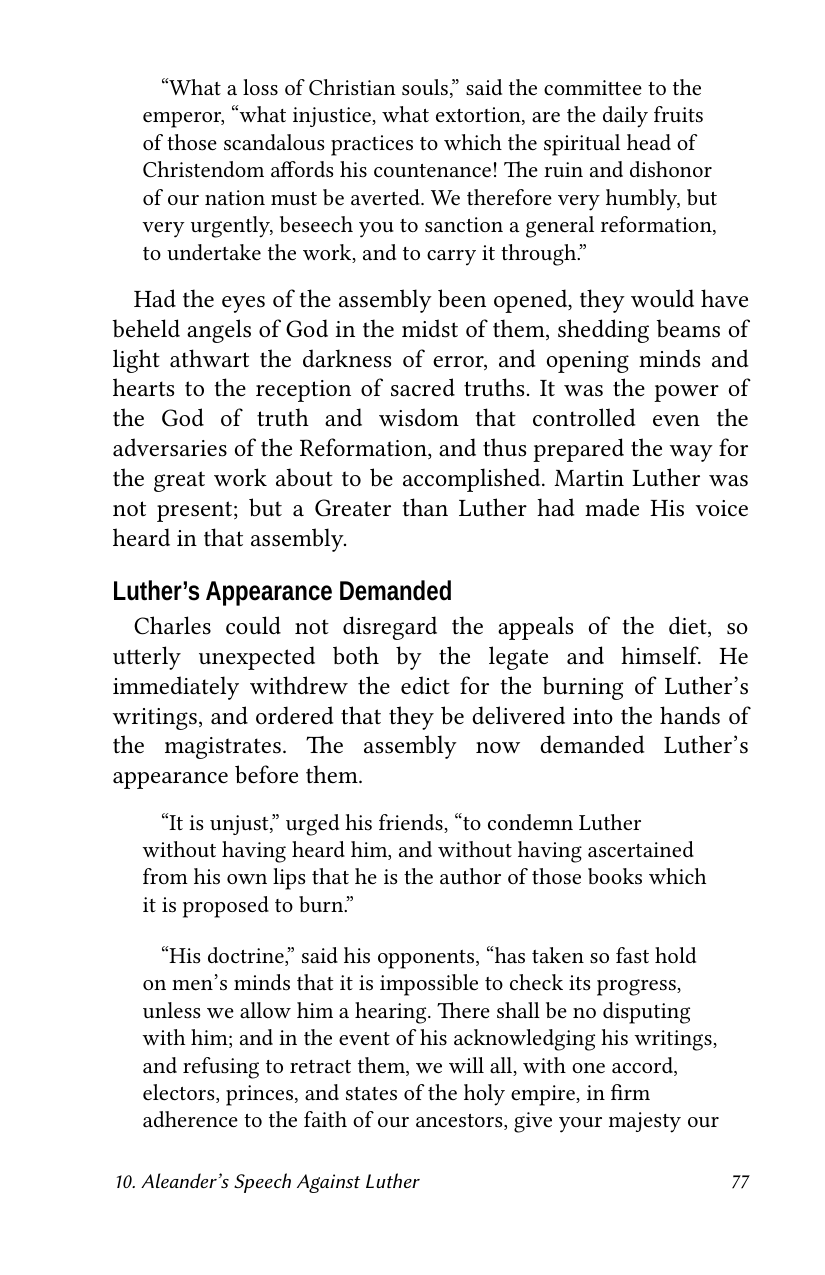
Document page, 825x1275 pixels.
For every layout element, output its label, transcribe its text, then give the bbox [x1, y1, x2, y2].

text Charles could not disregard the appeals of the diet, so utterly unexpected both by the legate and himself. He immediately withdrew the edict for the burning of Luther’s writings, and ordered that they be delivered into the hands of the magistrates. The assembly now demanded Luther’s appearance before them. [112, 612, 750, 790]
text Had the eyes of the assembly been opened, they would have beheld angels of God in the midst of them, shedding beams of light athwart the darkness of error, and opening minds and hearts to the reception of sacred truths. It was the power of the God of truth and wisdom that controlled even the adversaries of the Reformation, and thus prepared the way for the great work about to be accomplished. Martin Luther was not present; but a Greater than Luther had made His voice heard in that assembly. [112, 285, 750, 552]
text “It is unjust,” urged his friends, “to condemn Luther without having heard him, and without having ascertained from his own lips that he is the author of those books which it is proposed to burn.” [142, 809, 720, 918]
text “What a loss of Christian souls,” said the committee to the emperor, “what injustice, what extortion, are the daily fruits of those scandalous practices to which the spiritual head of Christendom affords his countenance! The ruin and dishonor of our nation must be averted. We therefore very humbly, but very urgently, beseech you to sanction a general reformation, to undertake the work, and to carry it through.” [142, 75, 720, 266]
text “His doctrine,” said his opponents, “has taken so fast hold on men’s minds that it is impossible to check its progress, unless we allow him a hearing. There shall be no disputing with him; and in the event of his acknowledging his writings, and refusing to retract them, we will all, with one accord, electors, princes, and states of the holy empire, in firm adherence to the faith of our ancestors, give your majesty our [142, 943, 720, 1133]
subtitle Luther’s Appearance Demanded [112, 575, 750, 606]
